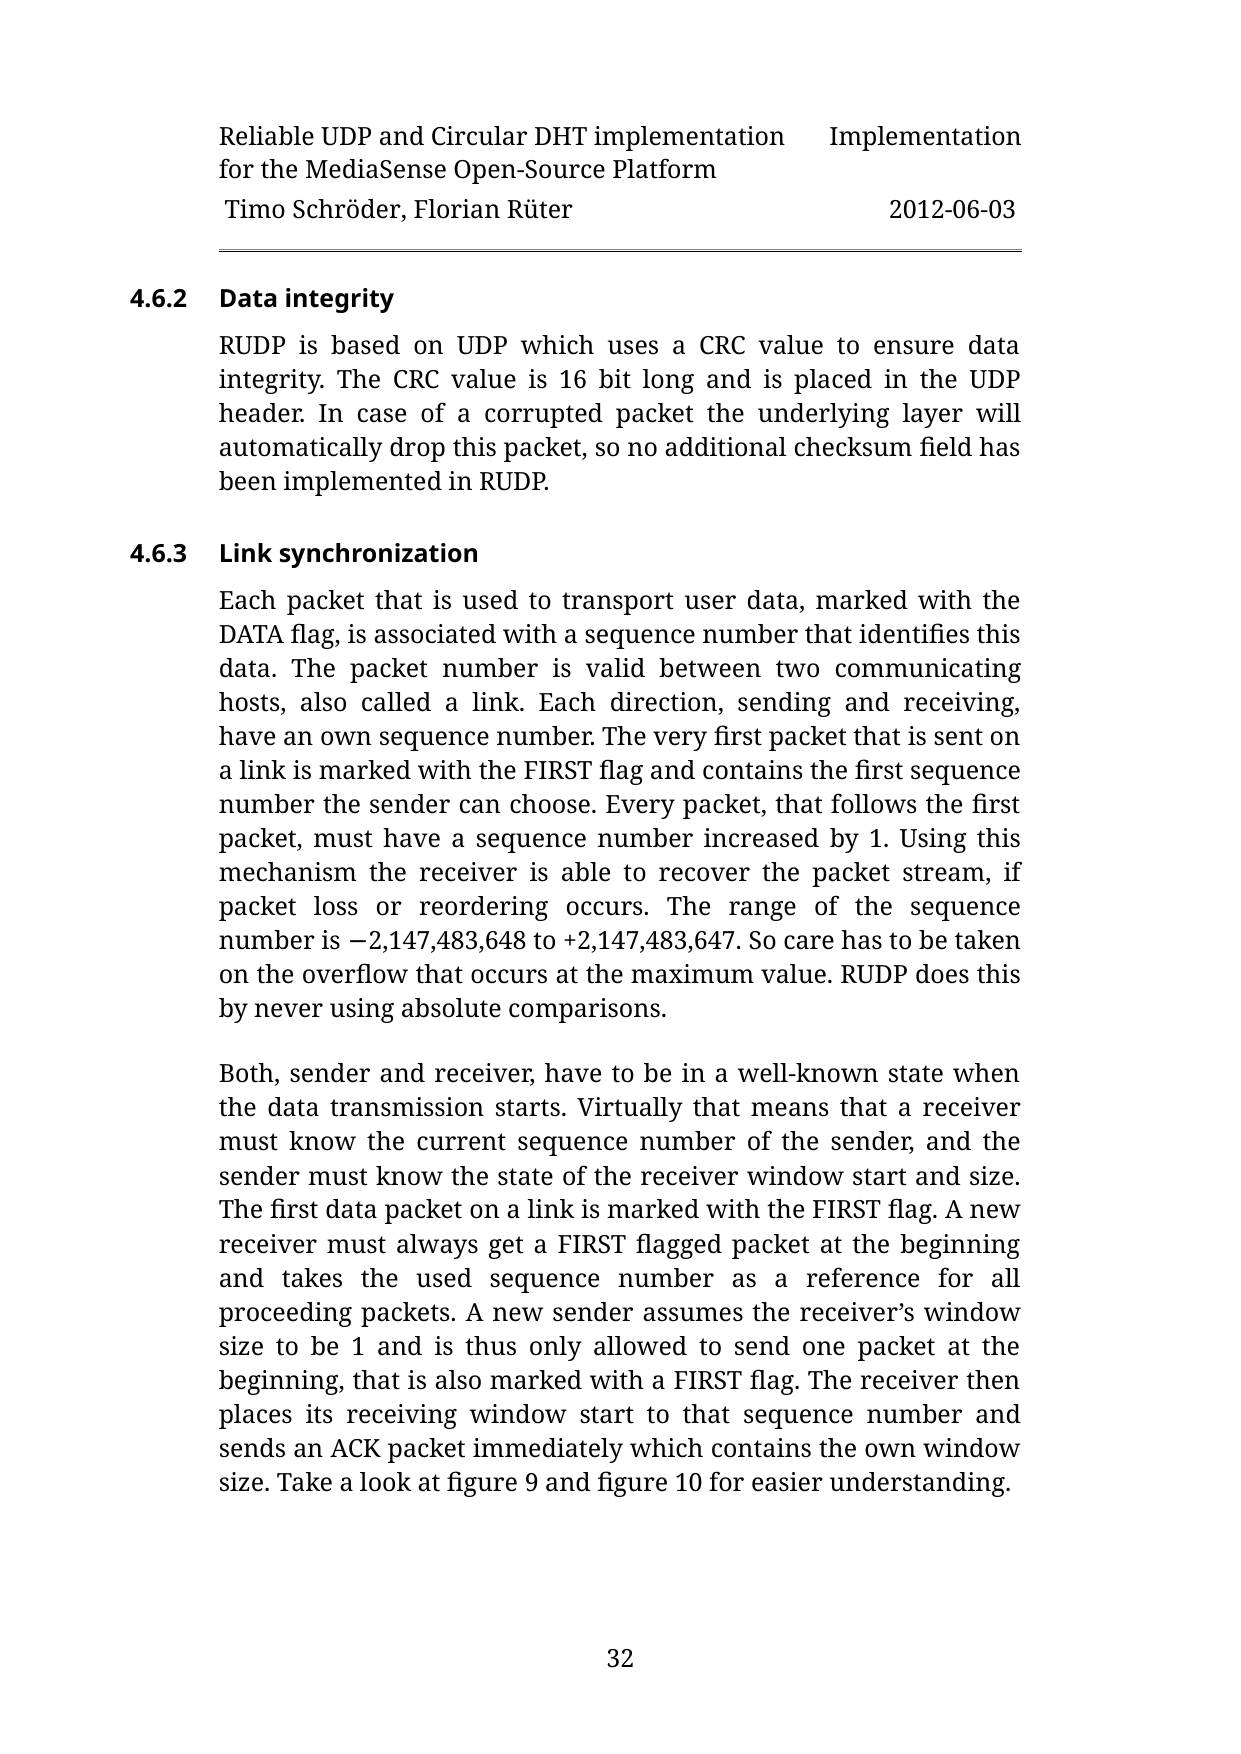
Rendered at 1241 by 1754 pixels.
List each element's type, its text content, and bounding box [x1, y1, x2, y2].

text Each packet that is used to transport user data, marked with the DATA flag, is associated with a sequence number that identifies this data. The packet number is valid between two communicating hosts, also called a link. Each direction, sending and receiving, have an own sequence number. The very first packet that is sent on a link is marked with the FIRST flag and contains the first sequence number the sender can choose. Every packet, that follows the first packet, must have a sequence number increased by 1. Using this mechanism the receiver is able to recover the packet stream, if packet loss or reordering occurs. The range of the sequence number is −2,147,483,648 to +2,147,483,647. So care has to be taken on the overflow that occurs at the maximum value. RUDP does this by never using absolute comparisons. [218, 582, 1022, 1025]
text RUDP is based on UDP which uses a CRC value to ensure data integrity. The CRC value is 16 bit long and is placed in the UDP header. In case of a corrupted packet the underlying layer will automatically drop this packet, so no additional checksum field has been implemented in RUDP. [218, 328, 1022, 498]
subtitle Link synchronization [130, 535, 1022, 569]
text Both, sender and receiver, have to be in a well-known state when the data transmission starts. Virtually that means that a receiver must know the current sequence number of the sender, and the sender must know the state of the receiver window start and size. The first data packet on a link is marked with the FIRST flag. A new receiver must always get a FIRST flagged packet at the beginning and takes the used sequence number as a reference for all proceeding packets. A new sender assumes the receiver’s window size to be 1 and is thus only allowed to send one packet at the beginning, that is also marked with a FIRST flag. The receiver then places its receiving window start to that sequence number and sends an ACK packet immediately which contains the own window size. Take a look at figure 9 and figure 10 for easier understanding. [218, 1056, 1022, 1499]
subtitle Data integrity [130, 281, 1022, 315]
